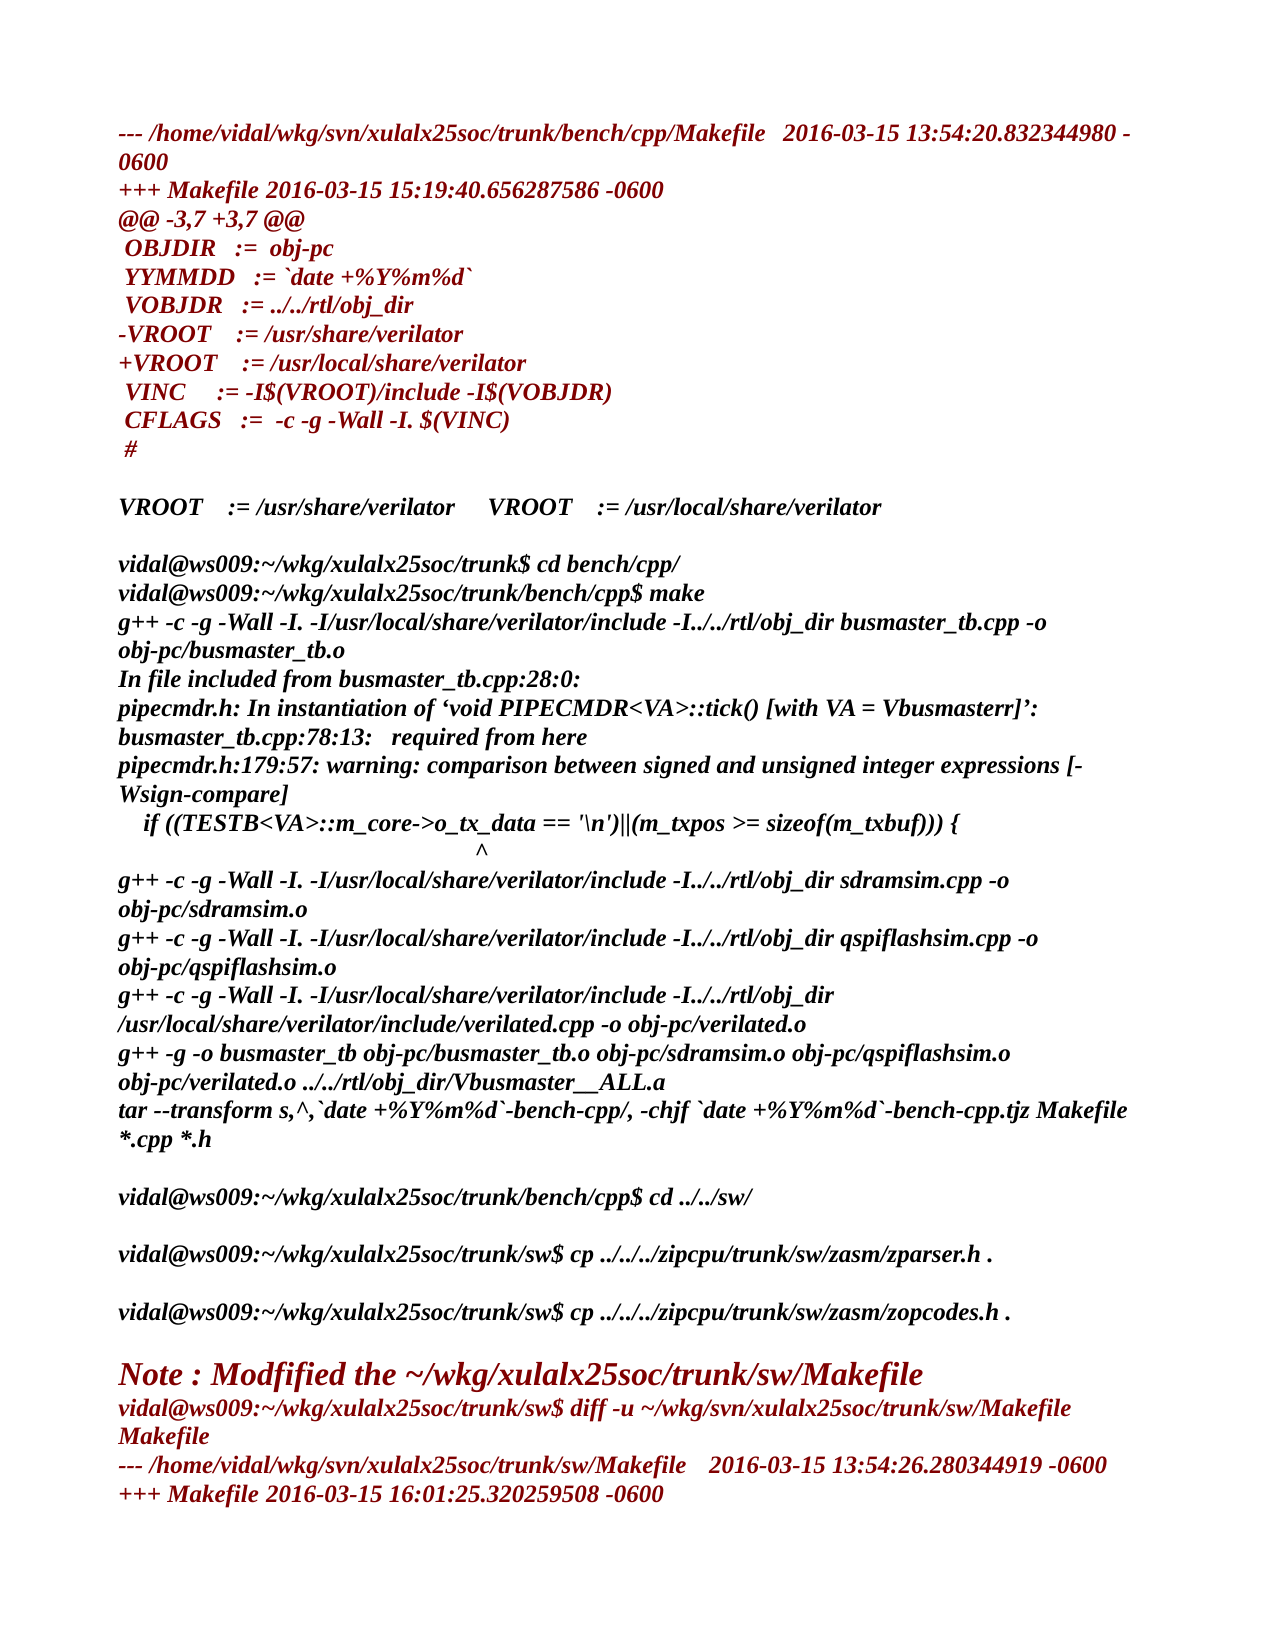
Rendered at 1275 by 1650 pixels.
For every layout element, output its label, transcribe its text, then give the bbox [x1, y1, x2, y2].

text VOBJDR := ../../rtl/obj_dir [118, 291, 1157, 319]
text --- /home/vidal/wkg/svn/xulalx25soc/trunk/sw/Makefile 2016-03-15 13:54:26.280344919 -0600 [118, 1450, 1157, 1479]
text +++ Makefile 2016-03-15 15:19:40.656287586 -0600 [118, 176, 1157, 204]
text vidal@ws009:~/wkg/xulalx25soc/trunk/sw$ cp ../../../zipcpu/trunk/sw/zasm/zparser.h . [118, 1239, 1157, 1268]
text g++ -c -g -Wall -I. -I/usr/local/share/verilator/include -I../../rtl/obj_dir /usr/local/share/verilator/include/verilated.cpp -o obj-pc/verilated.o [118, 981, 1157, 1038]
text tar --transform s,^,`date +%Y%m%d`-bench-cpp/, -chjf `date +%Y%m%d`-bench-cpp.tjz Makefile *.cpp *.h [118, 1096, 1157, 1153]
text vidal@ws009:~/wkg/xulalx25soc/trunk/sw$ cp ../../../zipcpu/trunk/sw/zasm/zopcodes.h . [118, 1297, 1157, 1326]
text g++ -c -g -Wall -I. -I/usr/local/share/verilator/include -I../../rtl/obj_dir qspiflashsim.cpp -o obj-pc/qspiflashsim.o [118, 923, 1157, 981]
text CFLAGS := -c -g -Wall -I. $(VINC) [118, 406, 1157, 434]
text --- /home/vidal/wkg/svn/xulalx25soc/trunk/bench/cpp/Makefile 2016-03-15 13:54:20.832344980 -0600 [118, 118, 1157, 176]
text g++ -c -g -Wall -I. -I/usr/local/share/verilator/include -I../../rtl/obj_dir sdramsim.cpp -o obj-pc/sdramsim.o [118, 866, 1157, 923]
text g++ -g -o busmaster_tb obj-pc/busmaster_tb.o obj-pc/sdramsim.o obj-pc/qspiflashsim.o obj-pc/verilated.o ../../rtl/obj_dir/Vbusmaster__ALL.a [118, 1038, 1157, 1096]
text vidal@ws009:~/wkg/xulalx25soc/trunk/bench/cpp$ cd ../../sw/ [118, 1182, 1157, 1211]
text if ((TESTB<VA>::m_core->o_tx_data == '\n')||(m_txpos >= sizeof(m_txbuf))) { [118, 808, 1157, 837]
text YYMMDD := `date +%Y%m%d` [118, 262, 1157, 291]
text pipecmdr.h: In instantiation of ‘void PIPECMDR<VA>::tick() [with VA = Vbusmasterr]’: [118, 693, 1157, 722]
text In file included from busmaster_tb.cpp:28:0: [118, 664, 1157, 693]
text VINC := -I$(VROOT)/include -I$(VOBJDR) [118, 377, 1157, 406]
text @@ -3,7 +3,7 @@ [118, 204, 1157, 233]
text busmaster_tb.cpp:78:13: required from here [118, 722, 1157, 751]
text vidal@ws009:~/wkg/xulalx25soc/trunk/sw$ diff -u ~/wkg/svn/xulalx25soc/trunk/sw/Makefile Makefile [118, 1393, 1157, 1450]
text +VROOT := /usr/local/share/verilator [118, 348, 1157, 377]
text OBJDIR := obj-pc [118, 233, 1157, 262]
text pipecmdr.h:179:57: warning: comparison between signed and unsigned integer expressions [-Wsign-compare] [118, 751, 1157, 808]
text vidal@ws009:~/wkg/xulalx25soc/trunk/bench/cpp$ make [118, 578, 1157, 607]
text Note : Modfified the ~/wkg/xulalx25soc/trunk/sw/Makefile [118, 1354, 1157, 1393]
text +++ Makefile 2016-03-15 16:01:25.320259508 -0600 [118, 1479, 1157, 1508]
text VROOT := /usr/share/verilator VROOT := /usr/local/share/verilator [118, 492, 1157, 521]
text g++ -c -g -Wall -I. -I/usr/local/share/verilator/include -I../../rtl/obj_dir busmaster_tb.cpp -o obj-pc/busmaster_tb.o [118, 607, 1157, 664]
text ^ [118, 837, 1157, 866]
text vidal@ws009:~/wkg/xulalx25soc/trunk$ cd bench/cpp/ [118, 549, 1157, 578]
text # [118, 434, 1157, 463]
text -VROOT := /usr/share/verilator [118, 319, 1157, 348]
